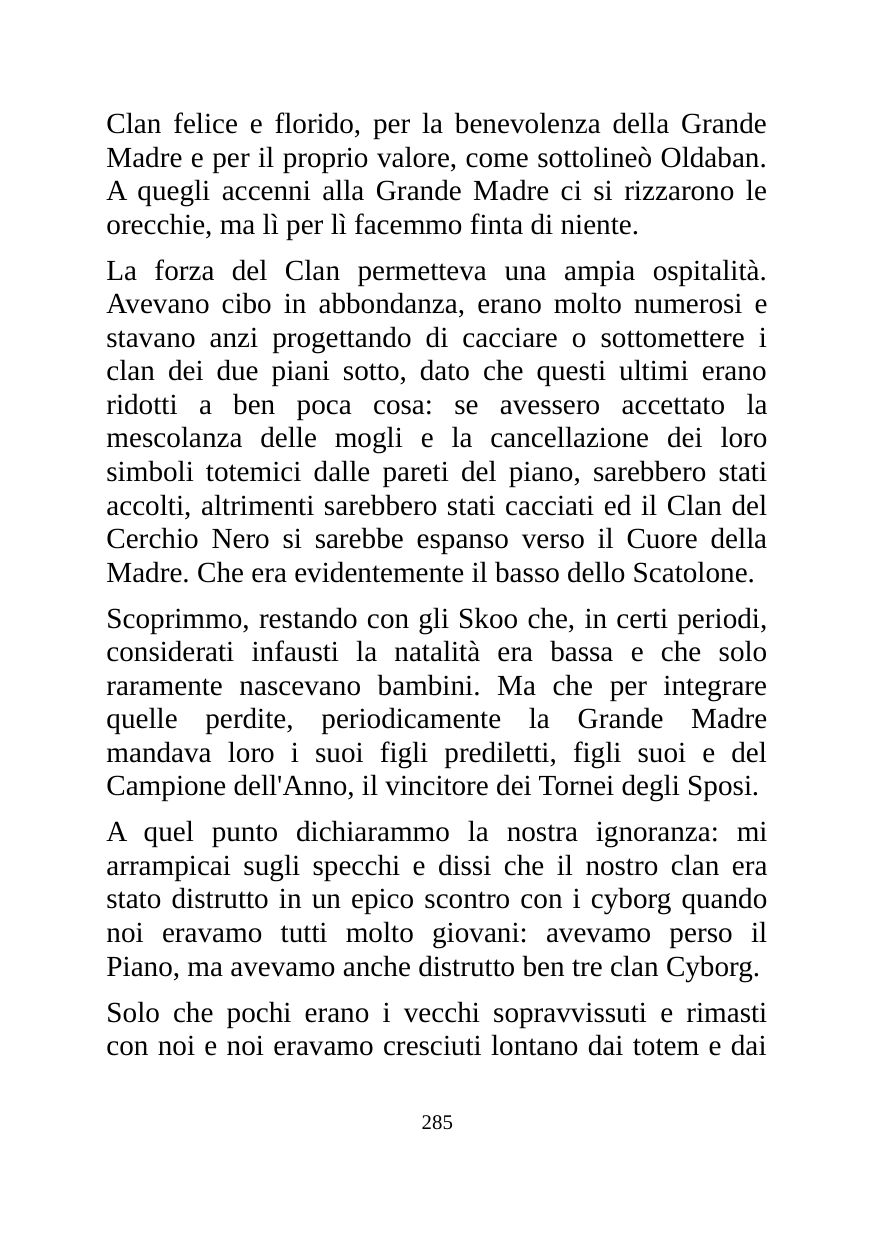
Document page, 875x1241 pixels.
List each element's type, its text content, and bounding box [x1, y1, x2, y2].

text La forza del Clan permetteva una ampia ospitalità. Avevano cibo in abbondanza, erano molto numerosi e stavano anzi progettando di cacciare o sottomettere i clan dei due piani sotto, dato che questi ultimi erano ridotti a ben poca cosa: se avessero accettato la mescolanza delle mogli e la cancellazione dei loro simboli totemici dalle pareti del piano, sarebbero stati accolti, altrimenti sarebbero stati cacciati ed il Clan del Cerchio Nero si sarebbe espanso verso il Cuore della Madre. Che era evidentemente il basso dello Scatolone. [106, 253, 768, 588]
text Clan felice e florido, per la benevolenza della Grande Madre e per il proprio valore, come sottolineò Oldaban. A quegli accenni alla Grande Madre ci si rizzarono le orecchie, ma lì per lì facemmo finta di niente. [106, 106, 768, 240]
text Solo che pochi erano i vecchi sopravvissuti e rimasti con noi e noi eravamo cresciuti lontano dai totem e dai [106, 995, 768, 1062]
text Scoprimmo, restando con gli Skoo che, in certi periodi, considerati infausti la natalità era bassa e che solo raramente nascevano bambini. Ma che per integrare quelle perdite, periodicamente la Grande Madre mandava loro i suoi figli prediletti, figli suoi e del Campione dell'Anno, il vincitore dei Tornei degli Sposi. [106, 601, 768, 802]
text A quel punto dichiarammo la nostra ignoranza: mi arrampicai sugli specchi e dissi che il nostro clan era stato distrutto in un epico scontro con i cyborg quando noi eravamo tutti molto giovani: avevamo perso il Piano, ma avevamo anche distrutto ben tre clan Cyborg. [106, 814, 768, 982]
